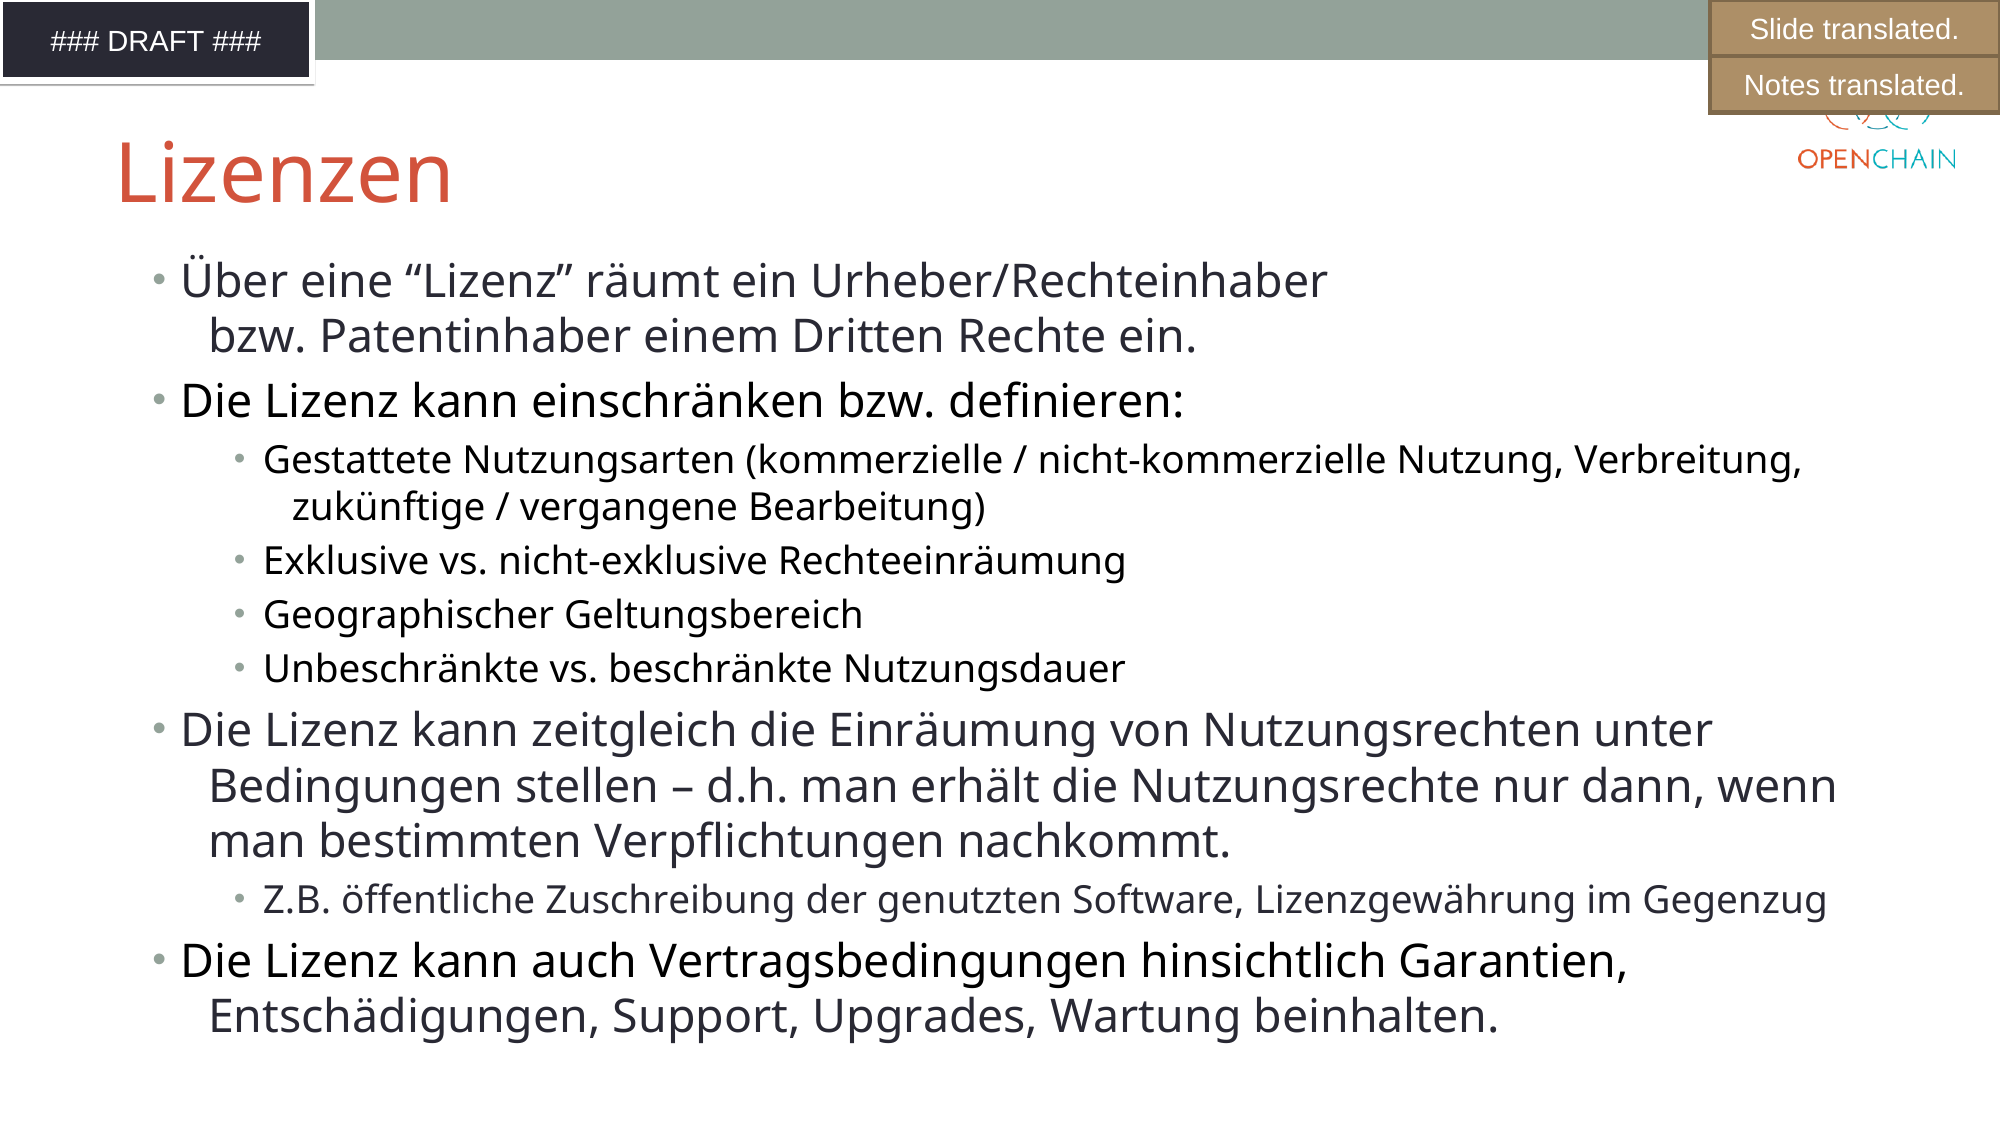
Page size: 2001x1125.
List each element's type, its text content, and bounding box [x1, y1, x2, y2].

list Über eine “Lizenz” räumt ein Urheber/Rechteinhaber bzw. Patentinhaber einem Dritten Rechte ein. Die Lizenz kann einschränken bzw. definieren: Gestattete Nutzungsarten (kommerzielle / nicht-kommerzielle Nutzung, Verbreitung, zukünftige / vergangene Bearbeitung) Exklusive vs. nicht-exklusive Rechteeinräumung Geographischer Geltungsbereich Unbeschränkte vs. beschränkte Nutzungsdauer Die Lizenz kann zeitgleich die Einräumung von Nutzungsrechten unter Bedingungen stellen – d.h. man erhält die Nutzungsrechte nur dann, wenn man bestimmten Verpflichtungen nachkommt. Z.B. öffentliche Zuschreibung der genutzten Software, Lizenzgewährung im Gegenzug Die Lizenz kann auch Vertragsbedingungen hinsichtlich Garantien, Entschädigungen, Support, Upgrades, Wartung beinhalten. [137, 243, 1863, 1093]
title Lizenzen [99, 87, 1900, 251]
text_box Slide translated. [1710, 0, 2000, 56]
text_box Notes translated. [1710, 56, 2000, 113]
